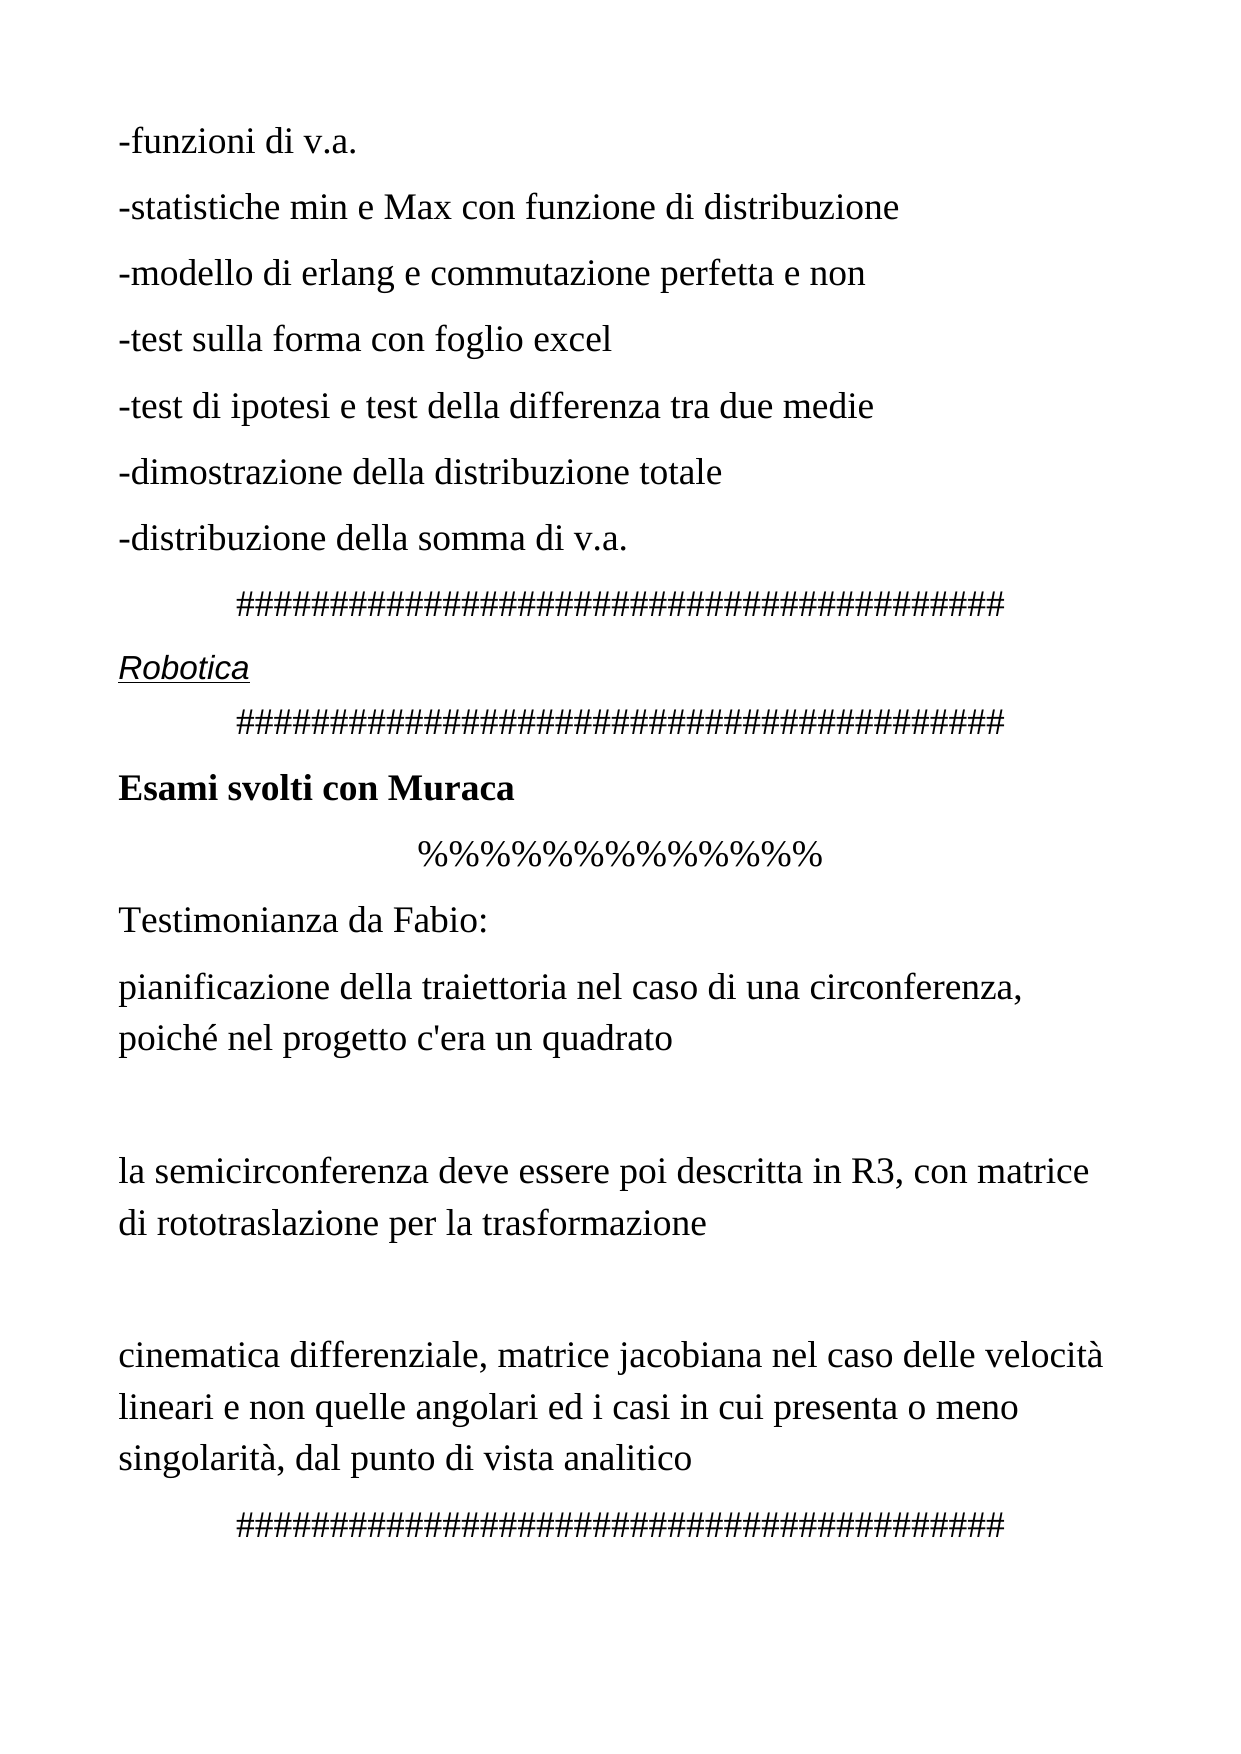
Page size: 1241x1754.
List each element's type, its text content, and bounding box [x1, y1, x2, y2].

subtitle ######################################### [118, 699, 1122, 742]
subtitle ######################################### [118, 1502, 1122, 1545]
subtitle Testimonianza da Fabio: [118, 898, 1122, 941]
text -test di ipotesi e test della differenza tra due medie [118, 383, 1122, 426]
text -dimostrazione della distribuzione totale [118, 449, 1122, 492]
subtitle Esami svolti con Muraca [118, 765, 1122, 808]
subtitle Robotica [118, 648, 1122, 687]
text -funzioni di v.a. [118, 118, 1122, 161]
subtitle ######################################### [118, 582, 1122, 625]
subtitle %%%%%%%%%%%%% [118, 832, 1122, 875]
text -distribuzione della somma di v.a. [118, 516, 1122, 559]
subtitle la semicirconferenza deve essere poi descritta in R3, con matrice di rototraslazione per la trasformazione [118, 1148, 1122, 1243]
text -statistiche min e Max con funzione di distribuzione [118, 184, 1122, 227]
text -test sulla forma con foglio excel [118, 317, 1122, 360]
text -modello di erlang e commutazione perfetta e non [118, 251, 1122, 294]
subtitle cinematica differenziale, matrice jacobiana nel caso delle velocità lineari e non quelle angolari ed i casi in cui presenta o meno singolarità, dal punto di vista analitico [118, 1332, 1122, 1479]
subtitle pianificazione della traiettoria nel caso di una circonferenza, poiché nel progetto c'era un quadrato [118, 964, 1122, 1059]
